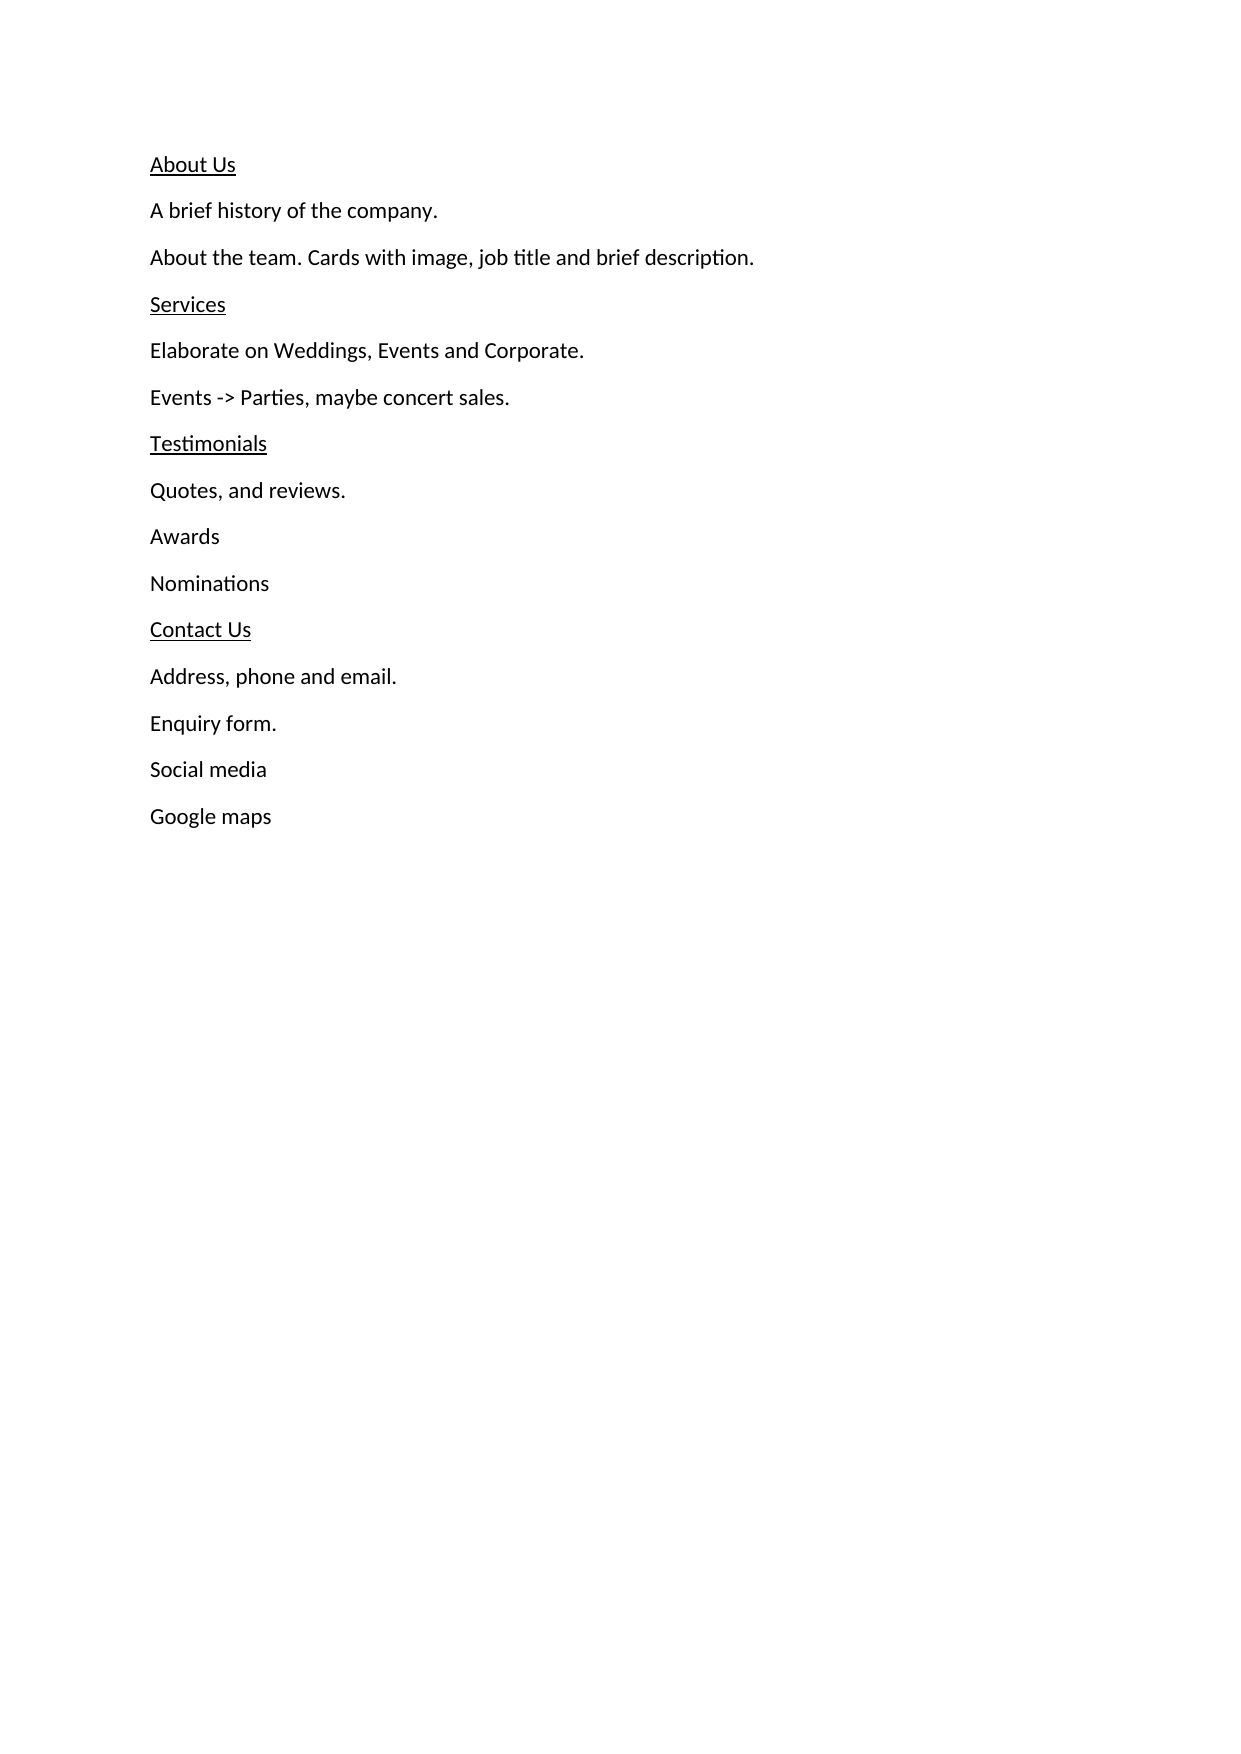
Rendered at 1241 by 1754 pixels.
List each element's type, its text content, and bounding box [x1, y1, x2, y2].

text About Us [150, 150, 1090, 178]
text Elaborate on Weddings, Events and Corporate. [150, 336, 1090, 364]
text Events -> Parties, maybe concert sales. [150, 383, 1090, 411]
text About the team. Cards with image, job title and brief description. [150, 243, 1090, 271]
text Social media [150, 755, 1090, 783]
text Contact Us [150, 616, 1090, 644]
text Google maps [150, 802, 1090, 830]
text Nominations [150, 569, 1090, 597]
text Awards [150, 522, 1090, 551]
text Address, phone and email. [150, 662, 1090, 690]
text Enquiry form. [150, 709, 1090, 737]
text A brief history of the company. [150, 197, 1090, 224]
text Quotes, and reviews. [150, 476, 1090, 504]
text Services [150, 290, 1090, 318]
text Testimonials [150, 429, 1090, 457]
